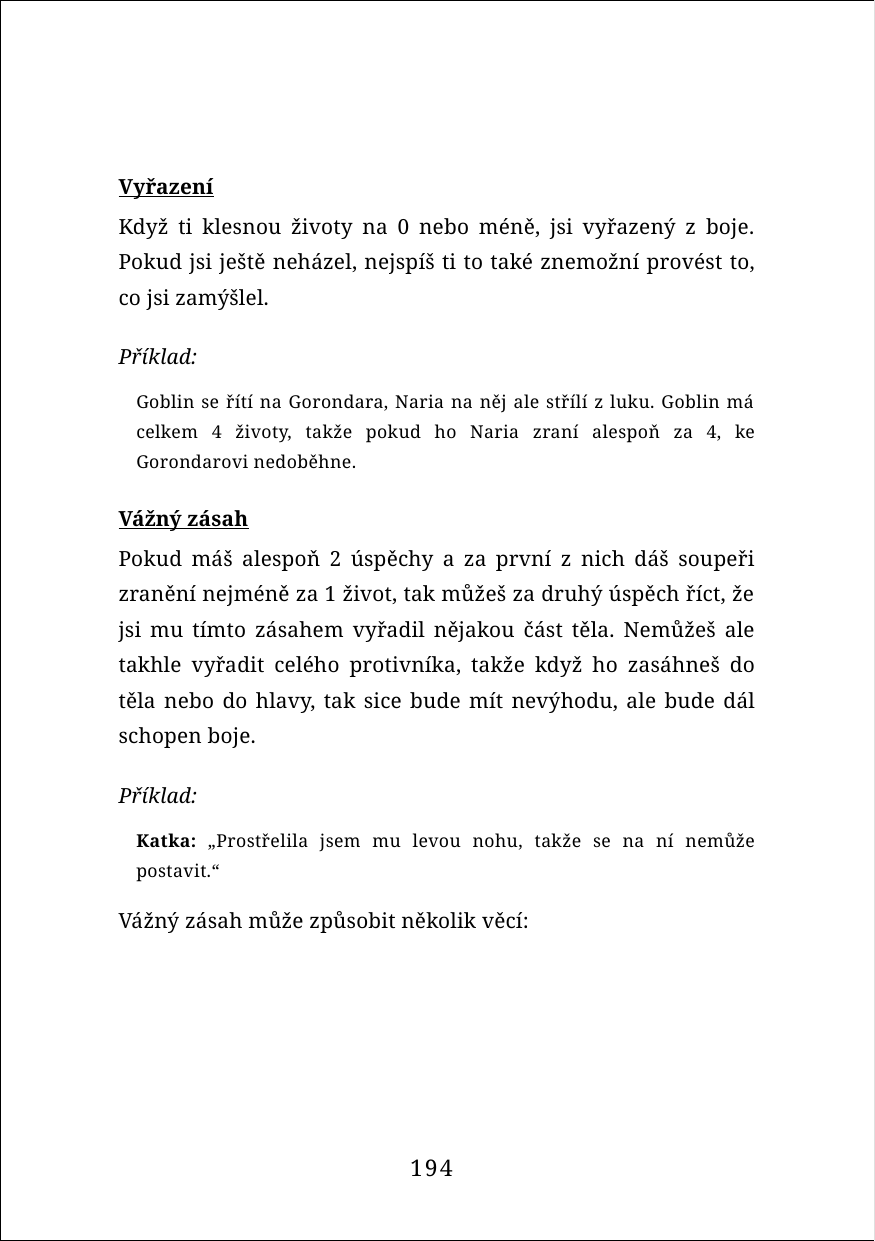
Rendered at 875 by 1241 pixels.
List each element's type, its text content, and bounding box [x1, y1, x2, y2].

text Goblin se řítí na Gorondara, Naria na něj ale střílí z luku. Goblin má celkem 4 životy, takže pokud ho Naria zraní alespoň za 4, ke Gorondarovi nedoběhne. [136, 389, 756, 474]
text Katka: „Prostřelila jsem mu levou nohu, takže se na ní nemůže postavit.“ [136, 828, 756, 882]
text Pokud máš alespoň 2 úspěchy a za první z nich dáš soupeři zranění nejméně za 1 život, tak můžeš za druhý úspěch říct, že jsi mu tímto zásahem vyřadil nějakou část těla. Nemůžeš ale takhle vyřadit celého protivníka, takže když ho zasáhneš do těla nebo do hlavy, tak sice bude mít nevýhodu, ale bude dál schopen boje. [118, 544, 756, 750]
text Příklad: [118, 781, 756, 809]
text Příklad: [118, 342, 756, 371]
subtitle Vážný zásah [118, 504, 756, 532]
subtitle Vyřazení [118, 172, 756, 200]
text Když ti klesnou životy na 0 nebo méně, jsi vyřazený z boje. Pokud jsi ještě neházel, nejspíš ti to také znemožní provést to, co jsi zamýšlel. [118, 212, 756, 311]
text Vážný zásah může způsobit několik věcí: [118, 906, 756, 934]
